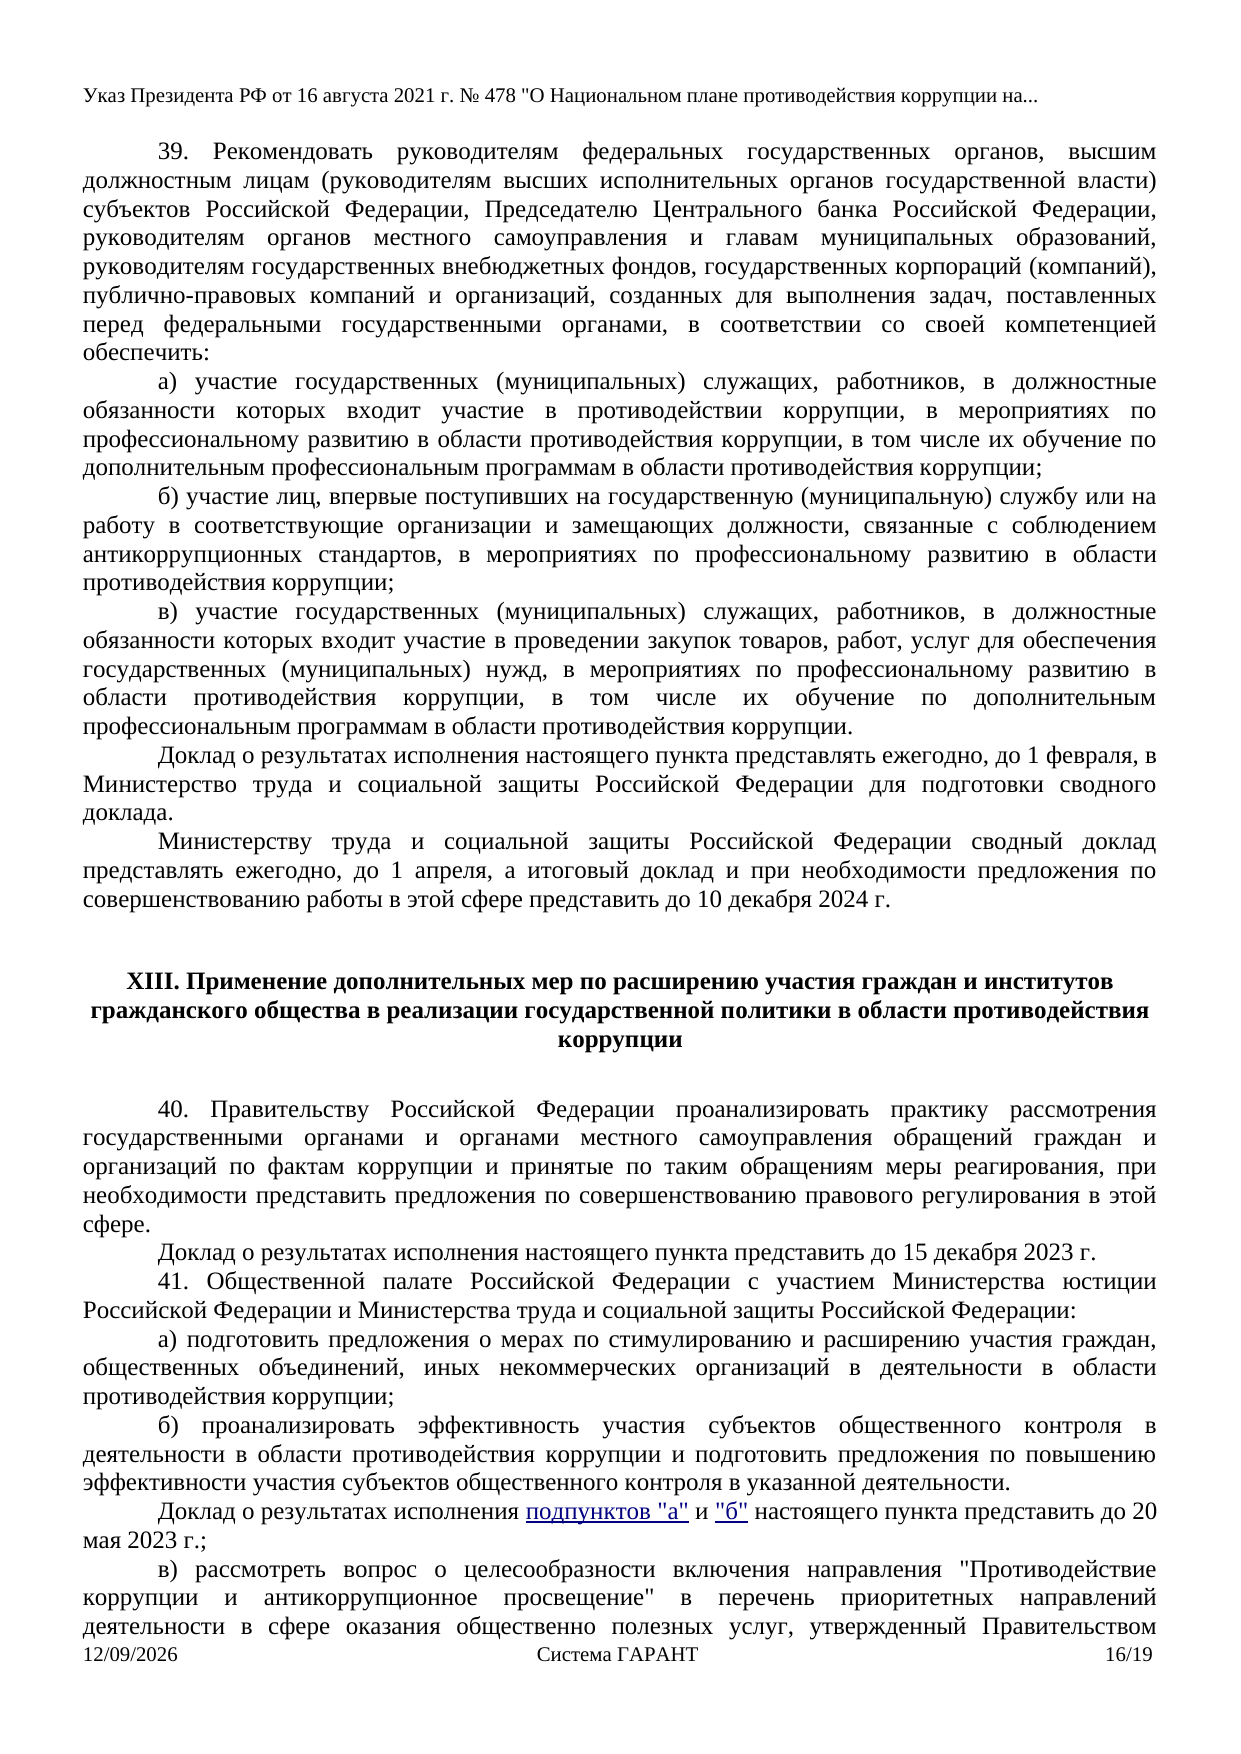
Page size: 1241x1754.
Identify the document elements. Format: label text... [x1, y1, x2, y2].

text Доклад о результатах исполнения настоящего пункта представить до 15 декабря 2023 г. [83, 1237, 1157, 1266]
text 39. Рекомендовать руководителям федеральных государственных органов, высшим должностным лицам (руководителям высших исполнительных органов государственной власти) субъектов Российской Федерации, Председателю Центрального банка Российской Федерации, руководителям органов местного самоуправления и главам муниципальных образований, руководителям государственных внебюджетных фондов, государственных корпораций (компаний), публично-правовых компаний и организаций, созданных для выполнения задач, поставленных перед федеральными государственными органами, в соответствии со своей компетенцией обеспечить: [83, 136, 1157, 366]
text 41. Общественной палате Российской Федерации с участием Министерства юстиции Российской Федерации и Министерства труда и социальной защиты Российской Федерации: [83, 1266, 1157, 1324]
text а) подготовить предложения о мерах по стимулированию и расширению участия граждан, общественных объединений, иных некоммерческих организаций в деятельности в области противодействия коррупции; [83, 1324, 1157, 1410]
text в) рассмотреть вопрос о целесообразности включения направления "Противодействие коррупции и антикоррупционное просвещение" в перечень приоритетных направлений деятельности в сфере оказания общественно полезных услуг, утвержденный Правительством [83, 1554, 1157, 1640]
text а) участие государственных (муниципальных) служащих, работников, в должностные обязанности которых входит участие в противодействии коррупции, в мероприятиях по профессиональному развитию в области противодействия коррупции, в том числе их обучение по дополнительным профессиональным программам в области противодействия коррупции; [83, 366, 1157, 481]
text Министерству труда и социальной защиты Российской Федерации сводный доклад представлять ежегодно, до 1 апреля, а итоговый доклад и при необходимости предложения по совершенствованию работы в этой сфере представить до 10 декабря 2024 г. [83, 826, 1157, 912]
subtitle XIII. Применение дополнительных мер по расширению участия граждан и институтов гражданского общества в реализации государственной политики в области противодействия коррупции [83, 966, 1157, 1052]
text Доклад о результатах исполнения подпунктов "а" и "б" настоящего пункта представить до 20 мая 2023 г.; [83, 1496, 1157, 1554]
text б) проанализировать эффективность участия субъектов общественного контроля в деятельности в области противодействия коррупции и подготовить предложения по повышению эффективности участия субъектов общественного контроля в указанной деятельности. [83, 1410, 1157, 1496]
text б) участие лиц, впервые поступивших на государственную (муниципальную) службу или на работу в соответствующие организации и замещающих должности, связанные с соблюдением антикоррупционных стандартов, в мероприятиях по профессиональному развитию в области противодействия коррупции; [83, 481, 1157, 596]
text Доклад о результатах исполнения настоящего пункта представлять ежегодно, до 1 февраля, в Министерство труда и социальной защиты Российской Федерации для подготовки сводного доклада. [83, 740, 1157, 826]
text в) участие государственных (муниципальных) служащих, работников, в должностные обязанности которых входит участие в проведении закупок товаров, работ, услуг для обеспечения государственных (муниципальных) нужд, в мероприятиях по профессиональному развитию в области противодействия коррупции, в том числе их обучение по дополнительным профессиональным программам в области противодействия коррупции. [83, 596, 1157, 740]
text 40. Правительству Российской Федерации проанализировать практику рассмотрения государственными органами и органами местного самоуправления обращений граждан и организаций по фактам коррупции и принятые по таким обращениям меры реагирования, при необходимости представить предложения по совершенствованию правового регулирования в этой сфере. [83, 1094, 1157, 1237]
